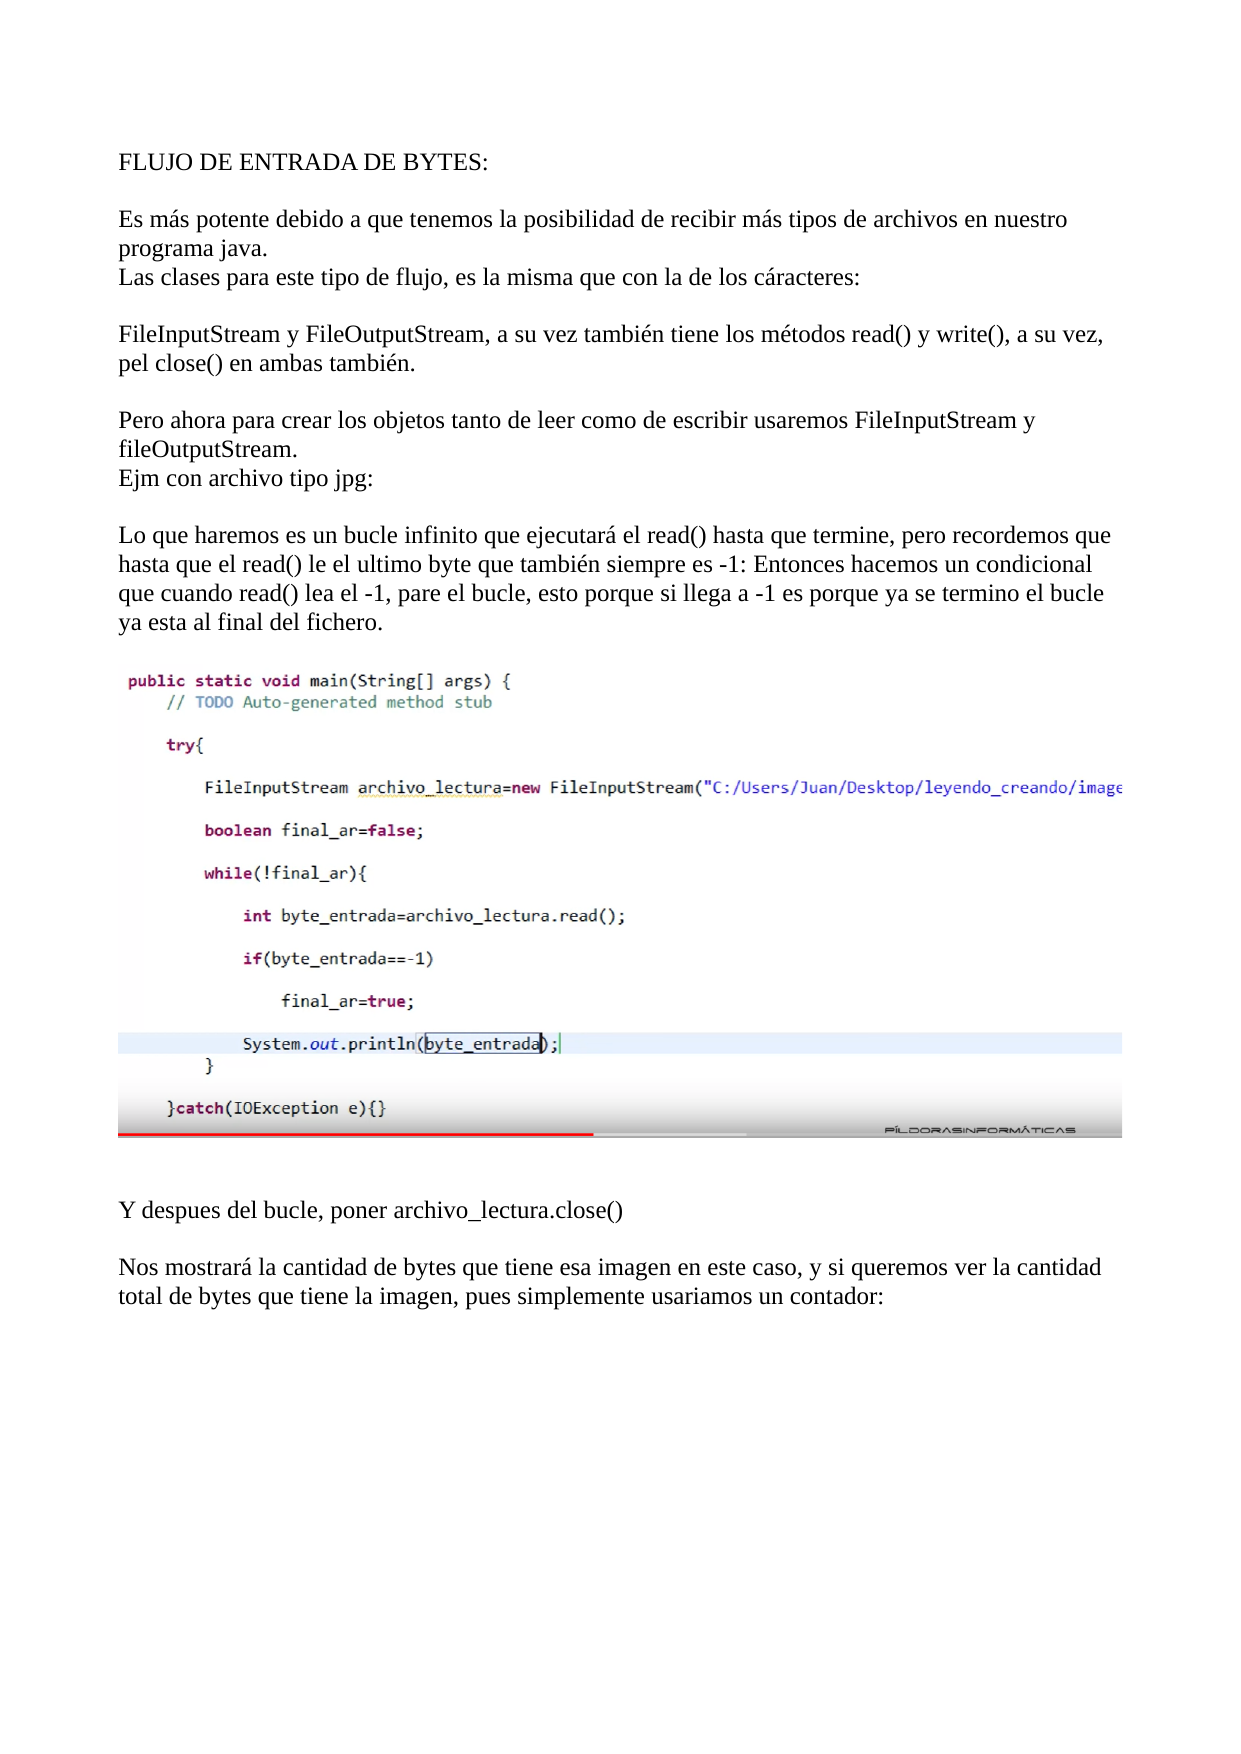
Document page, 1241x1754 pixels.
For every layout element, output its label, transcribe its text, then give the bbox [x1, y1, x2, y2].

text FileInputStream y FileOutputStream, a su vez también tiene los métodos read() y write(), a su vez, pel close() en ambas también. [118, 319, 1122, 377]
text FLUJO DE ENTRADA DE BYTES: [118, 147, 1122, 176]
text Ejm con archivo tipo jpg: [118, 463, 1122, 492]
text Pero ahora para crear los objetos tanto de leer como de escribir usaremos FileInputStream y fileOutputStream. [118, 406, 1122, 463]
text Nos mostrará la cantidad de bytes que tiene esa imagen en este caso, y si queremos ver la cantidad total de bytes que tiene la imagen, pues simplemente usariamos un contador: [118, 1252, 1122, 1310]
text Y despues del bucle, poner archivo_lectura.close() [118, 1195, 1122, 1224]
text Las clases para este tipo de flujo, es la misma que con la de los cáracteres: [118, 262, 1122, 291]
text Lo que haremos es un bucle infinito que ejecutará el read() hasta que termine, pero recordemos que hasta que el read() le el ultimo byte que también siempre es -1: Entonces hacemos un condicional que cuando read() lea el -1, pare el bucle, esto porque si llega a -1 es porque ya se termino el bucle ya esta al final del fichero. [118, 521, 1122, 636]
text Es más potente debido a que tenemos la posibilidad de recibir más tipos de archivos en nuestro programa java. [118, 204, 1122, 262]
